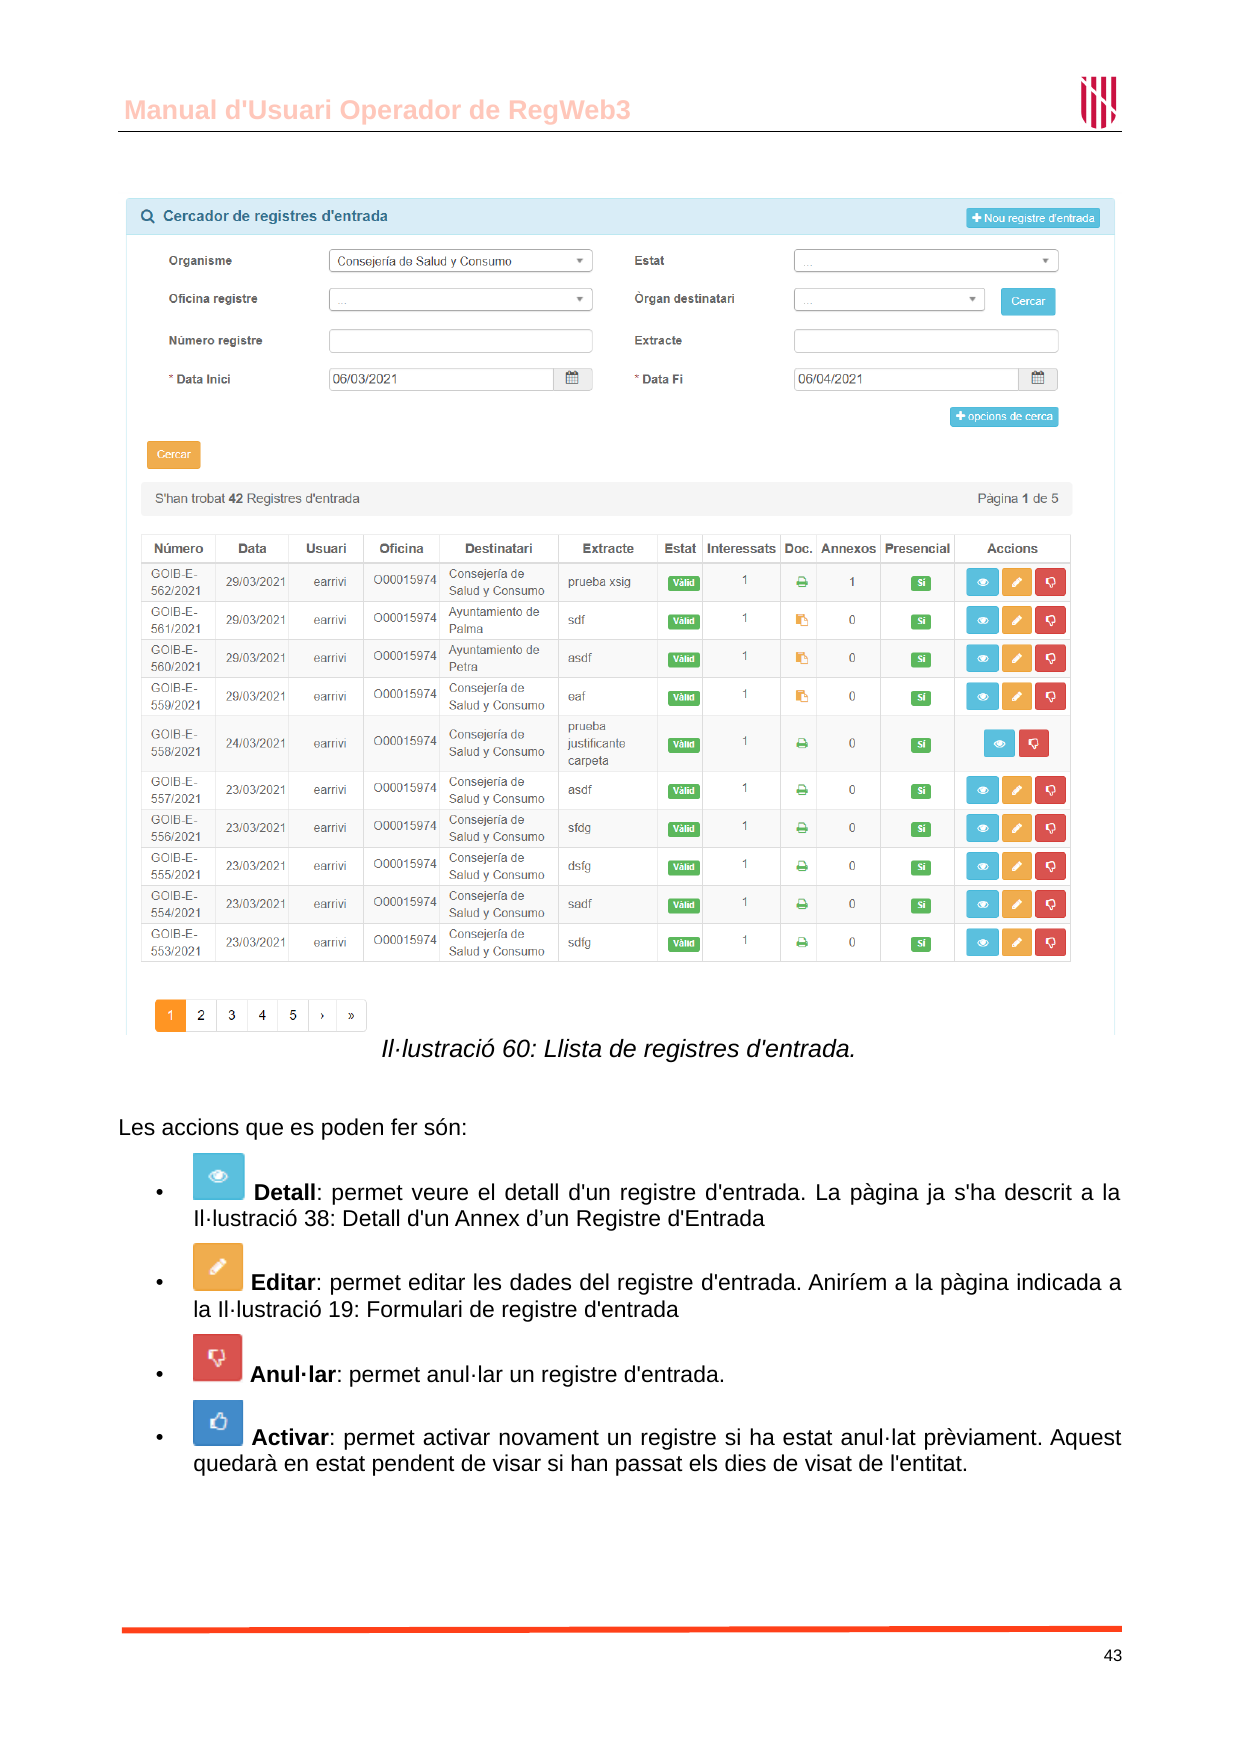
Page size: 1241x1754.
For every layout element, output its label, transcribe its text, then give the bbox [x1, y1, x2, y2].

text Les accions que es poden fer són: [118, 1114, 1122, 1141]
picture [193, 1334, 244, 1383]
picture [118, 192, 1123, 1035]
picture [193, 1243, 244, 1291]
text Il·lustració 60: Llista de registres d'entrada. [118, 1035, 1122, 1063]
picture [1078, 74, 1119, 130]
list Detall: permet veure el detall d'un registre d'entrada. La pàgina ja s'ha descrit a la Il·lustració 38: Detall d'un Annex d’un Registre d'Entrada [156, 1153, 1122, 1231]
list Activar: permet activar novament un registre si ha estat anul·lat prèviament. Aquest quedarà en estat pendent de visar si han passat els dies de visat de l'entitat. [156, 1400, 1122, 1477]
picture [193, 1400, 244, 1446]
picture [193, 1153, 245, 1200]
list Anul·lar: permet anul·lar un registre d'entrada. [156, 1334, 1122, 1388]
list Editar: permet editar les dades del registre d'entrada. Aniríem a la pàgina indicada a la Il·lustració 19: Formulari de registre d'entrada [156, 1244, 1122, 1322]
